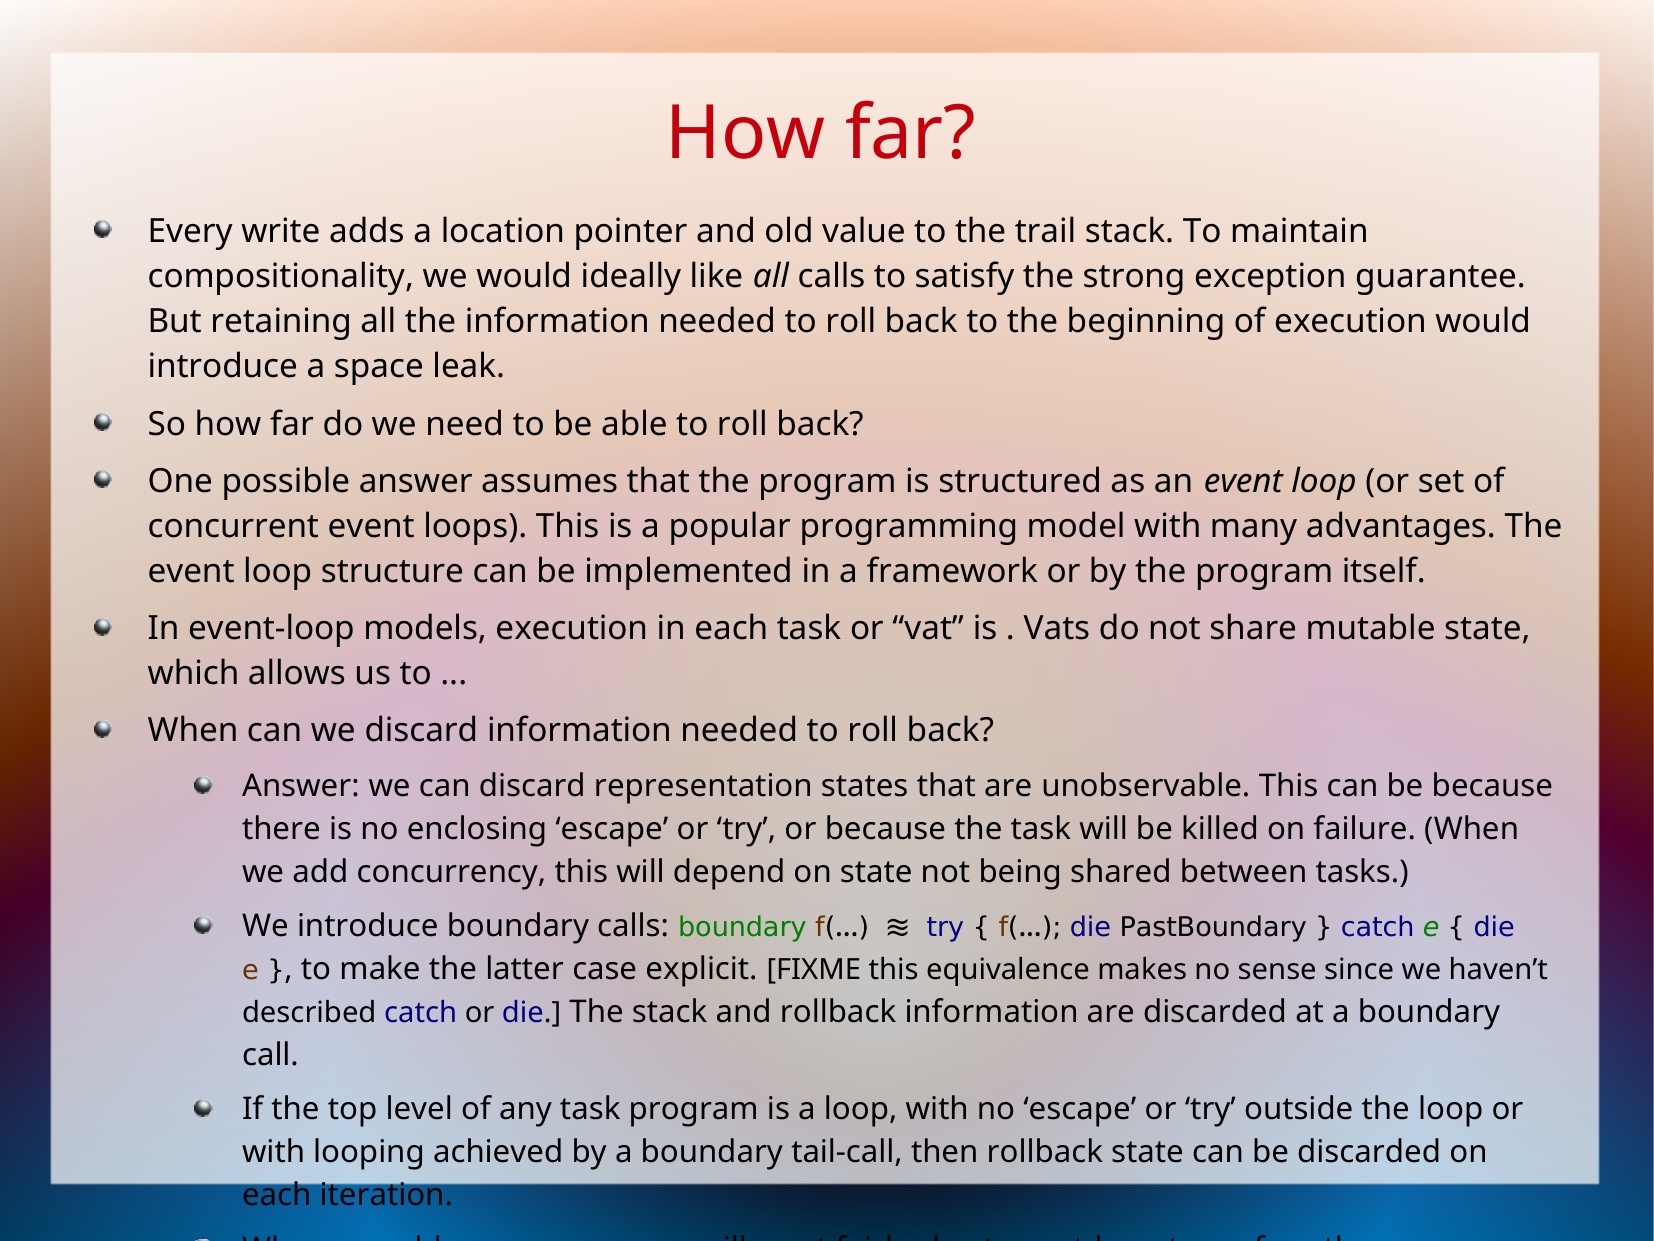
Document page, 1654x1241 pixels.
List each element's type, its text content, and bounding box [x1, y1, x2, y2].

list Every write adds a location pointer and old value to the trail stack. To maintain compositionality, we would ideally like all calls to satisfy the strong exception guarantee. But retaining all the information needed to roll back to the beginning of execution would introduce a space leak. So how far do we need to be able to roll back? One possible answer assumes that the program is structured as an event loop (or set of concurrent event loops). This is a popular programming model with many advantages. The event loop structure can be implemented in a framework or by the program itself. In event-loop models, execution in each task or “vat” is . Vats do not share mutable state, which allows us to ... When can we discard information needed to roll back? Answer: we can discard representation states that are unobservable. This can be because there is no enclosing ‘escape’ or ‘try’, or because the task will be killed on failure. (When we add concurrency, this will depend on state not being shared between tasks.) We introduce boundary calls: boundary f(...) ≋ try { f(...); die PastBoundary } catch e { die e }, to make the latter case explicit. [FIXME this equivalence makes no sense since we haven’t described catch or die.] The stack and rollback information are discarded at a boundary call. If the top level of any task program is a loop, with no ‘escape’ or ‘try’ outside the loop or with looping achieved by a boundary tail-call, then rollback state can be discarded on each iteration. When we add concurrency, we will want fairly short event-loop turns for other reasons (e.g. responsiveness to incoming messages), which in practice limits the size of rollback information. Alternatively, we could just flush the compacted trail stack to persistent storage, taking advantage of the fact that disk is cheap and that earlier portions of the trail are unlikely to be accessed. [76, 206, 1565, 1169]
title How far? [76, 59, 1565, 200]
picture [0, 0, 1654, 1241]
